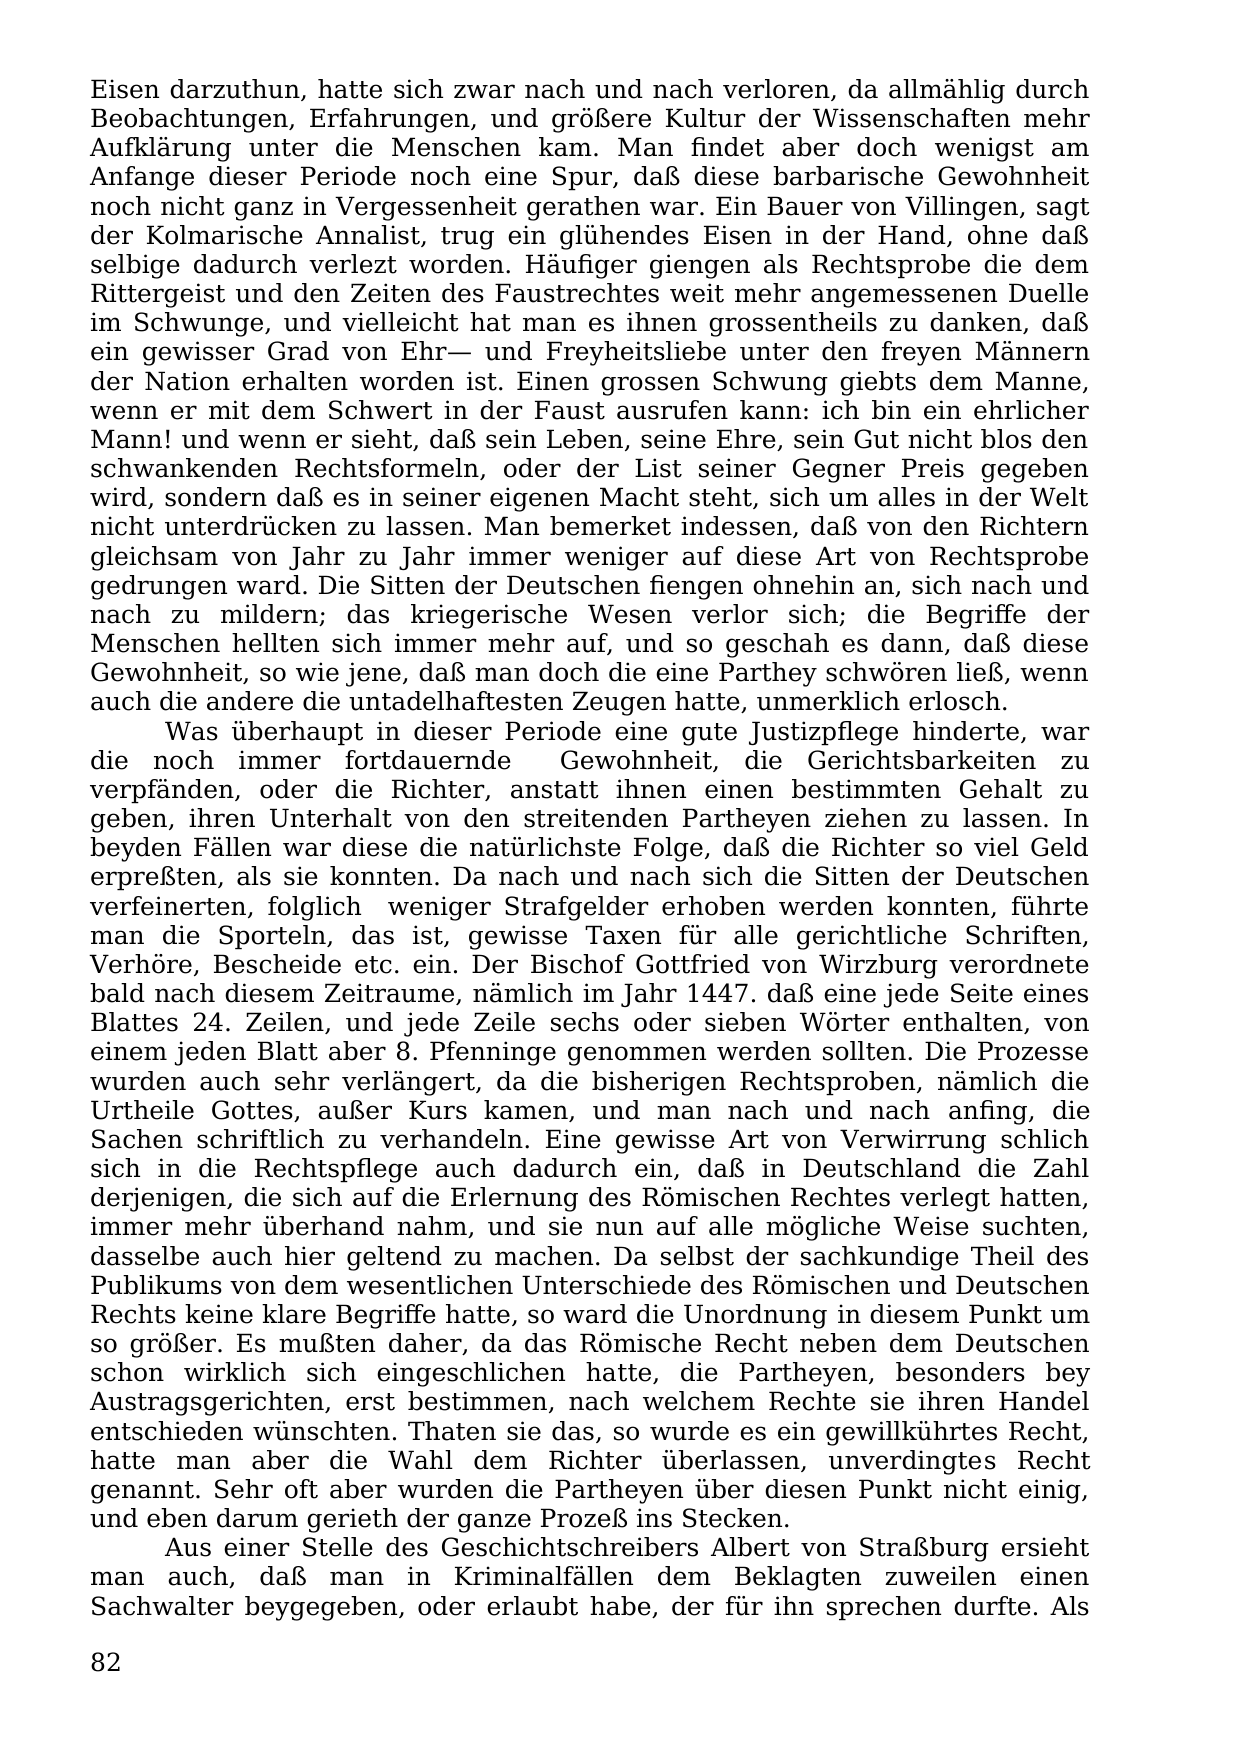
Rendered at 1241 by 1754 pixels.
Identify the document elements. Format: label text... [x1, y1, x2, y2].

text Eisen darzuthun, hatte sich zwar nach und nach verloren, da allmählig durch Beobachtungen, Erfahrungen, und größere Kultur der Wissenschaften mehr Aufklärung unter die Menschen kam. Man findet aber doch wenigst am Anfange dieser Periode noch eine Spur, daß diese barbarische Gewohnheit noch nicht ganz in Vergessenheit gerathen war. Ein Bauer von Villingen, sagt der Kolmarische Annalist, trug ein glühendes Eisen in der Hand, ohne daß selbige dadurch verlezt worden. Häufiger giengen als Rechtsprobe die dem Rittergeist und den Zeiten des Faustrechtes weit mehr angemessenen Duelle im Schwunge, und vielleicht hat man es ihnen grossentheils zu danken, daß ein gewisser Grad von Ehr— und Freyheitsliebe unter den freyen Männern der Nation erhalten worden ist. Einen grossen Schwung giebts dem Manne, wenn er mit dem Schwert in der Faust ausrufen kann: ich bin ein ehrlicher Mann! und wenn er sieht, daß sein Leben, seine Ehre, sein Gut nicht blos den schwankenden Rechtsformeln, oder der List seiner Gegner Preis gegeben wird, sondern daß es in seiner eigenen Macht steht, sich um alles in der Welt nicht unterdrücken zu lassen. Man bemerket indessen, daß von den Richtern gleichsam von Jahr zu Jahr immer weniger auf diese Art von Rechtsprobe gedrungen ward. Die Sitten der Deutschen fiengen ohnehin an, sich nach und nach zu mildern; das kriegerische Wesen verlor sich; die Begriffe der Menschen hellten sich immer mehr auf, und so geschah es dann, daß diese Gewohnheit, so wie jene, daß man doch die eine Parthey schwören ließ, wenn auch die andere die untadelhaftesten Zeugen hatte, unmerklich erlosch. [90, 75, 1091, 717]
text Aus einer Stelle des Geschichtschreibers Albert von Straßburg ersieht man auch, daß man in Kriminalfällen dem Beklagten zuweilen einen Sachwalter beygegeben, oder erlaubt habe, der für ihn sprechen durfte. Als [90, 1533, 1091, 1621]
text Was überhaupt in dieser Periode eine gute Justizpflege hinderte, war die noch immer fortdauernde Gewohnheit, die Gerichtsbarkeiten zu verpfänden, oder die Richter, anstatt ihnen einen bestimmten Gehalt zu geben, ihren Unterhalt von den streitenden Partheyen ziehen zu lassen. In beyden Fällen war diese die natürlichste Folge, daß die Richter so viel Geld erpreßten, als sie konnten. Da nach und nach sich die Sitten der Deutschen verfeinerten, folglich weniger Strafgelder erhoben werden konnten, führte man die Sporteln, das ist, gewisse Taxen für alle gerichtliche Schriften, Verhöre, Bescheide etc. ein. Der Bischof Gottfried von Wirzburg verordnete bald nach diesem Zeitraume, nämlich im Jahr 1447. daß eine jede Seite eines Blattes 24. Zeilen, und jede Zeile sechs oder sieben Wörter enthalten, von einem jeden Blatt aber 8. Pfenninge genommen werden sollten. Die Prozesse wurden auch sehr verlängert, da die bisherigen Rechtsproben, nämlich die Urtheile Gottes, außer Kurs kamen, und man nach und nach anfing, die Sachen schriftlich zu verhandeln. Eine gewisse Art von Verwirrung schlich sich in die Rechtspflege auch dadurch ein, daß in Deutschland die Zahl derjenigen, die sich auf die Erlernung des Römischen Rechtes verlegt hatten, immer mehr überhand nahm, und sie nun auf alle mögliche Weise suchten, dasselbe auch hier geltend zu machen. Da selbst der sachkundige Theil des Publikums von dem wesentlichen Unterschiede des Römischen und Deutschen Rechts keine klare Begriffe hatte, so ward die Unordnung in diesem Punkt um so größer. Es mußten daher, da das Römische Recht neben dem Deutschen schon wirklich sich eingeschlichen hatte, die Partheyen, besonders bey Austragsgerichten, erst bestimmen, nach welchem Rechte sie ihren Handel entschieden wünschten. Thaten sie das, so wurde es ein gewillkührtes Recht, hatte man aber die Wahl dem Richter überlassen, unverdingtes Recht genannt. Sehr oft aber wurden die Partheyen über diesen Punkt nicht einig, und eben darum gerieth der ganze Prozeß ins Stecken. [90, 717, 1091, 1533]
